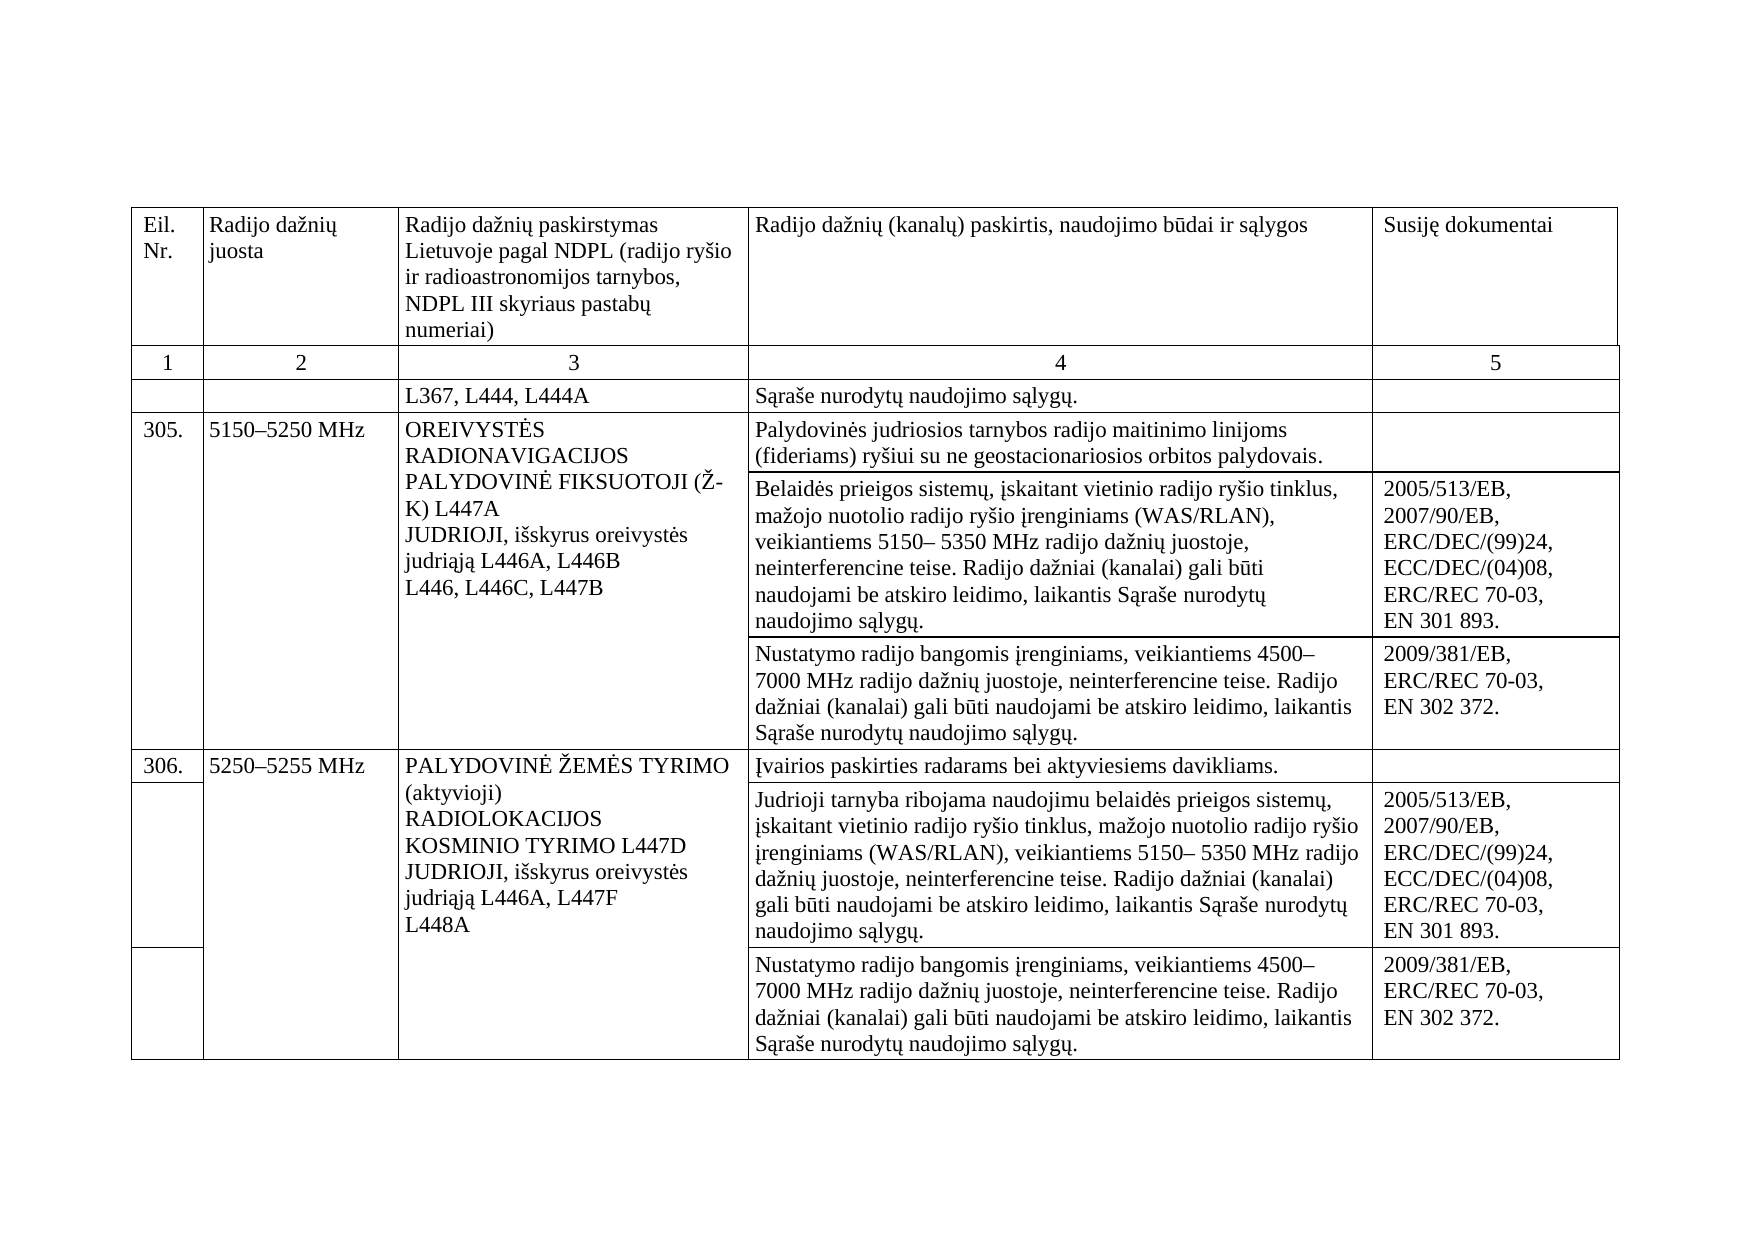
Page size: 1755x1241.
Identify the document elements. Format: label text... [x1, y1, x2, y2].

table_cell [132, 948, 203, 1059]
table_cell 4 [749, 346, 1372, 378]
table_header Susiję dokumentai [1373, 208, 1617, 345]
table_cell [1373, 750, 1619, 782]
table_cell 2009/381/EB, ERC/REC 70-03, EN 302 372. [1373, 948, 1619, 1059]
table_cell 2005/513/EB, 2007/90/EB, ERC/DEC/(99)24, ECC/DEC/(04)08, ERC/REC 70-03, EN 301 893. [1373, 783, 1619, 947]
table_cell 305. [132, 413, 203, 749]
table_cell Nustatymo radijo bangomis įrenginiams, veikiantiems 4500– 7000 MHz radijo dažnių juostoje, neinterferencine teise. Radijo dažniai (kanalai) gali būti naudojami be atskiro leidimo, laikantis Sąraše nurodytų naudojimo sąlygų. [749, 638, 1372, 749]
table_cell 5150–5250 MHz [204, 413, 398, 749]
table_cell Palydovinės judriosios tarnybos radijo maitinimo linijoms (fideriams) ryšiui su ne geostacionariosios orbitos palydovais. [749, 413, 1372, 471]
table_cell 2 [204, 346, 398, 378]
table_cell 306. [132, 750, 203, 782]
table_cell [132, 783, 203, 947]
table_header Radijo dažnių paskirstymas Lietuvoje pagal NDPL (radijo ryšio ir radioastronomijos tarnybos, NDPL III skyriaus pastabų numeriai) [399, 208, 748, 345]
table_cell L367, L444, L444A [399, 380, 748, 412]
table_cell Nustatymo radijo bangomis įrenginiams, veikiantiems 4500– 7000 MHz radijo dažnių juostoje, neinterferencine teise. Radijo dažniai (kanalai) gali būti naudojami be atskiro leidimo, laikantis Sąraše nurodytų naudojimo sąlygų. [749, 948, 1372, 1059]
table_cell 1 [132, 346, 203, 378]
table_cell [1373, 413, 1619, 471]
table_cell [132, 380, 203, 412]
table_cell 2009/381/EB, ERC/REC 70-03, EN 302 372. [1373, 638, 1619, 749]
table_cell [1373, 380, 1619, 412]
table_cell 2005/513/EB, 2007/90/EB, ERC/DEC/(99)24, ECC/DEC/(04)08, ERC/REC 70-03, EN 301 893. [1373, 473, 1619, 636]
table_header Radijo dažnių juosta [204, 208, 398, 345]
table_cell Įvairios paskirties radarams bei aktyviesiems davikliams. [749, 750, 1372, 782]
table_cell 5 [1373, 346, 1619, 378]
table_cell [204, 380, 398, 412]
table_cell PALYDOVINĖ ŽEMĖS TYRIMO (aktyvioji) RADIOLOKACIJOS KOSMINIO TYRIMO L447D JUDRIOJI, išskyrus oreivystės judriąją L446A, L447F L448A [399, 750, 748, 1059]
table_cell Belaidės prieigos sistemų, įskaitant vietinio radijo ryšio tinklus, mažojo nuotolio radijo ryšio įrenginiams (WAS/RLAN), veikiantiems 5150– 5350 MHz radijo dažnių juostoje, neinterferencine teise. Radijo dažniai (kanalai) gali būti naudojami be atskiro leidimo, laikantis Sąraše nurodytų naudojimo sąlygų. [749, 473, 1372, 636]
table_cell Judrioji tarnyba ribojama naudojimu belaidės prieigos sistemų, įskaitant vietinio radijo ryšio tinklus, mažojo nuotolio radijo ryšio įrenginiams (WAS/RLAN), veikiantiems 5150– 5350 MHz radijo dažnių juostoje, neinterferencine teise. Radijo dažniai (kanalai) gali būti naudojami be atskiro leidimo, laikantis Sąraše nurodytų naudojimo sąlygų. [749, 783, 1372, 947]
table_header Radijo dažnių (kanalų) paskirtis, naudojimo būdai ir sąlygos [749, 208, 1372, 345]
table_cell 5250–5255 MHz [204, 750, 398, 1059]
table_cell Sąraše nurodytų naudojimo sąlygų. [749, 380, 1372, 412]
table_header Eil. Nr. [132, 208, 203, 345]
table_cell 3 [399, 346, 748, 378]
table_cell OREIVYSTĖS RADIONAVIGACIJOS PALYDOVINĖ FIKSUOTOJI (Ž-K) L447A JUDRIOJI, išskyrus oreivystės judriąją L446A, L446B L446, L446C, L447B [399, 413, 748, 749]
